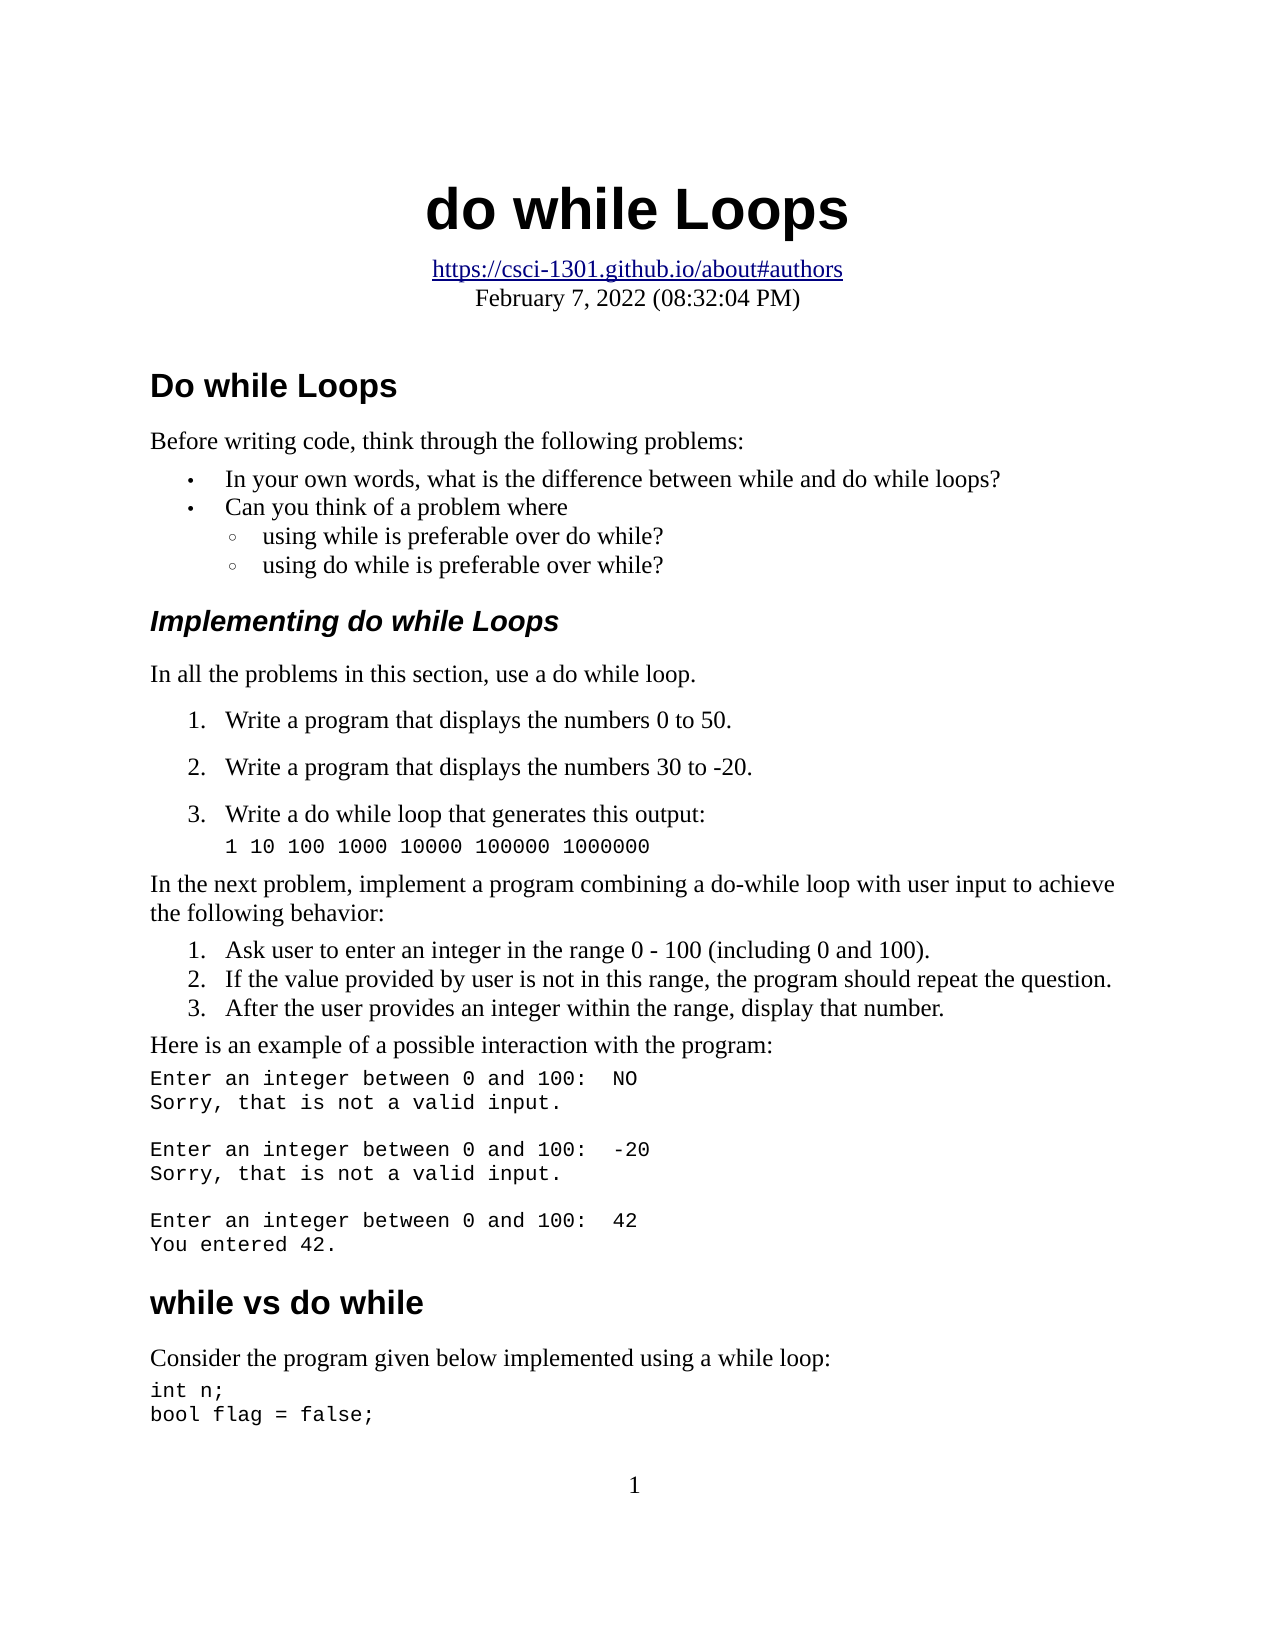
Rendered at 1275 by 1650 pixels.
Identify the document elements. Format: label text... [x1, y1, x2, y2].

text Sorry, that is not a valid input. [150, 1163, 1125, 1187]
list using while is preferable over do while? [225, 521, 1125, 550]
subtitle Implementing do while Loops [150, 604, 1125, 637]
text Consider the program given below implemented using a while loop: [150, 1343, 1125, 1371]
title do while Loops [150, 175, 1125, 242]
subtitle Do while Loops [150, 366, 1125, 404]
list Write a program that displays the numbers 0 to 50. [187, 705, 1125, 734]
list After the user provides an integer within the range, display that number. [187, 993, 1125, 1022]
text Enter an integer between 0 and 100: -20 [150, 1139, 1125, 1163]
list Write a program that displays the numbers 30 to -20. [187, 752, 1125, 781]
text Enter an integer between 0 and 100: 42 [150, 1210, 1125, 1234]
list Ask user to enter an integer in the range 0 - 100 (including 0 and 100). [187, 935, 1125, 964]
subtitle while vs do while [150, 1282, 1125, 1321]
list 1 10 100 1000 10000 100000 1000000 [187, 836, 1125, 860]
text In all the problems in this section, use a do while loop. [150, 659, 1125, 687]
text You entered 42. [150, 1234, 1125, 1257]
list Can you think of a problem where [187, 492, 1125, 521]
text bool flag = false; [150, 1404, 1125, 1428]
text int n; [150, 1380, 1125, 1404]
list If the value provided by user is not in this range, the program should repeat the question. [187, 964, 1125, 993]
list In your own words, what is the difference between while and do while loops? [187, 464, 1125, 492]
text February 7, 2022 (08:32:04 PM) [150, 283, 1125, 312]
text Here is an example of a possible interaction with the program: [150, 1031, 1125, 1059]
text Before writing code, think through the following problems: [150, 426, 1125, 455]
list using do while is preferable over while? [225, 550, 1125, 579]
text Enter an integer between 0 and 100: NO [150, 1068, 1125, 1092]
text In the next problem, implement a program combining a do-while loop with user input to achieve the following behavior: [150, 869, 1125, 926]
list Write a do while loop that generates this output: [187, 799, 1125, 827]
text Sorry, that is not a valid input. [150, 1092, 1125, 1116]
text https://csci-1301.github.io/about#authors [150, 254, 1125, 283]
